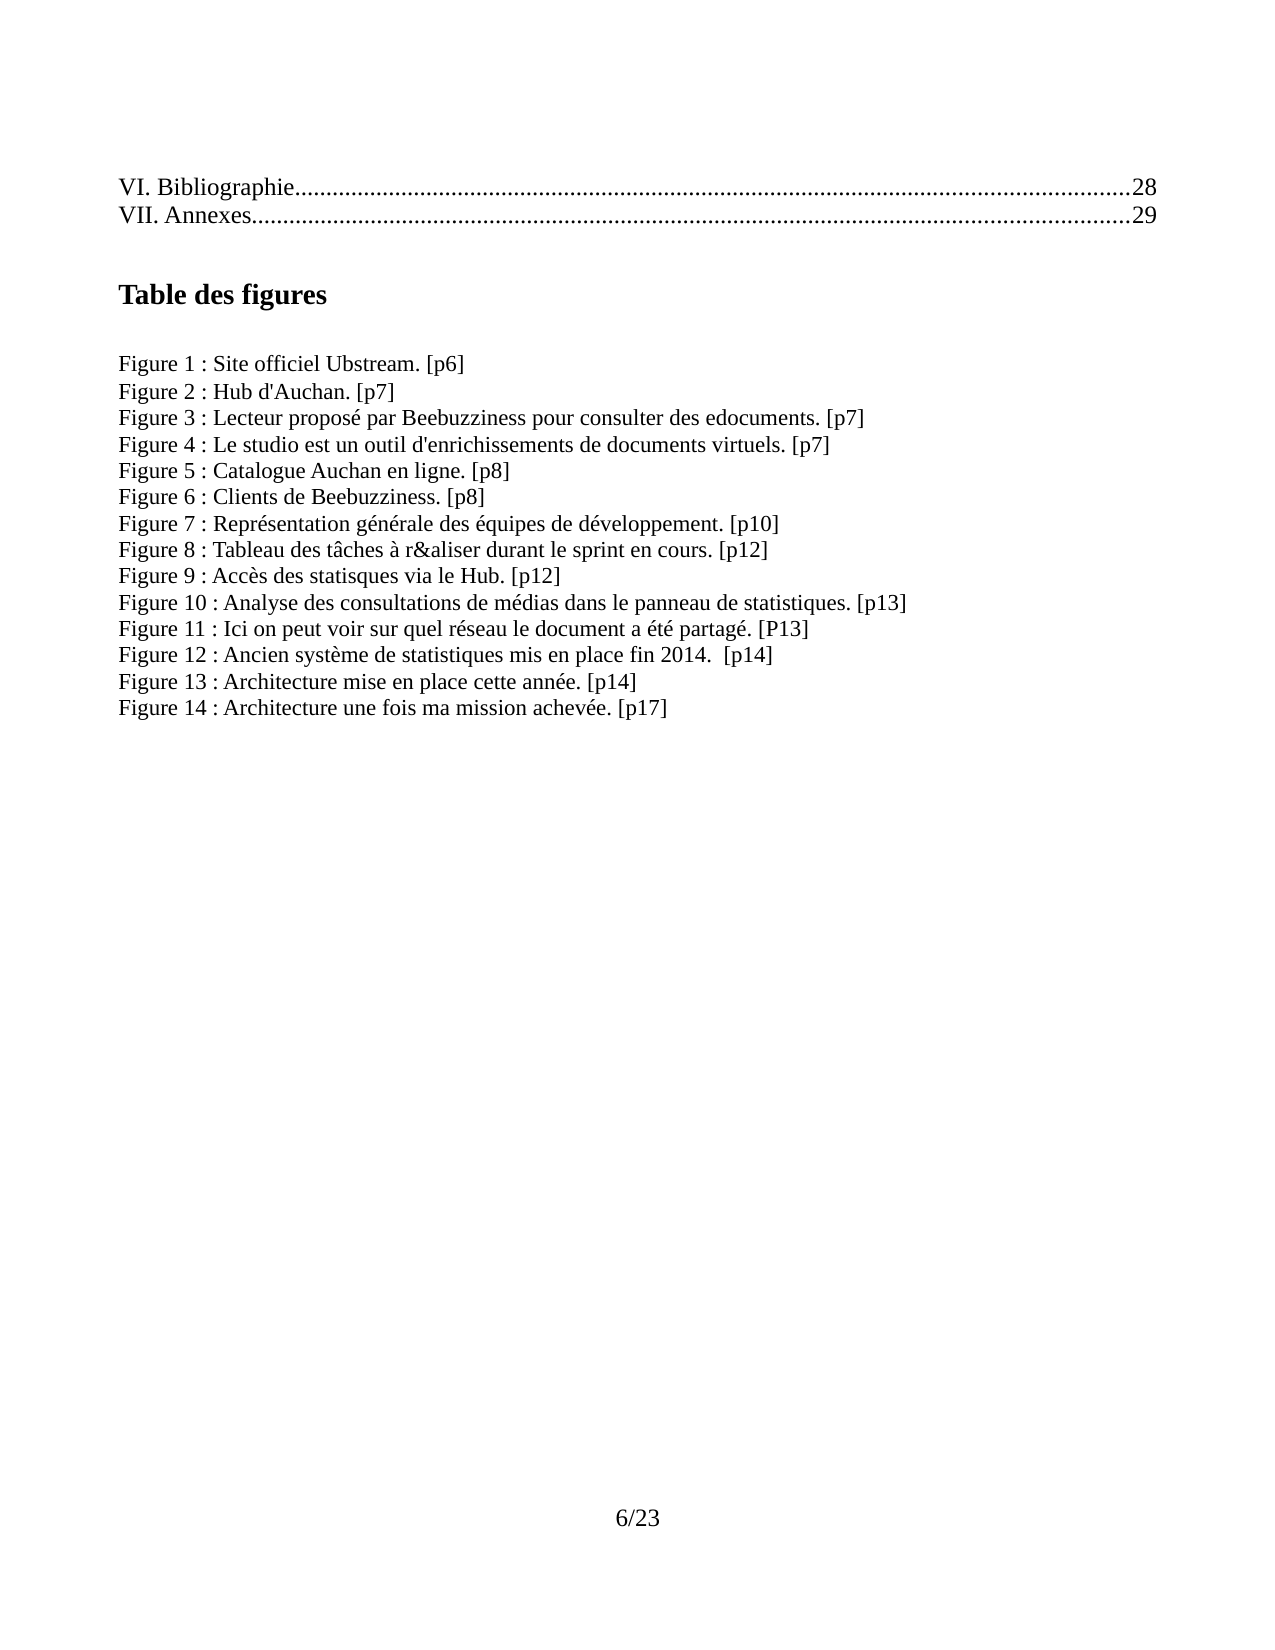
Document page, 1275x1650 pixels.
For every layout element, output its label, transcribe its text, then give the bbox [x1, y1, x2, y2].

text VI. Bibliographie 28 [118, 172, 1157, 200]
text Figure 2 : Hub d'Auchan. [p7] [118, 378, 1157, 404]
text Figure 12 : Ancien système de statistiques mis en place fin 2014. [p14] [118, 641, 1157, 668]
text Figure 7 : Représentation générale des équipes de développement. [p10] [118, 510, 1157, 536]
text Figure 14 : Architecture une fois ma mission achevée. [p17] [118, 694, 1157, 721]
text Table des figures [118, 277, 1157, 311]
text Figure 3 : Lecteur proposé par Beebuzziness pour consulter des edocuments. [p7] [118, 404, 1157, 431]
text Figure 10 : Analyse des consultations de médias dans le panneau de statistiques. [p13] [118, 589, 1157, 615]
text Figure 13 : Architecture mise en place cette année. [p14] [118, 668, 1157, 694]
text Figure 6 : Clients de Beebuzziness. [p8] [118, 483, 1157, 510]
text Figure 4 : Le studio est un outil d'enrichissements de documents virtuels. [p7] [118, 431, 1157, 457]
text VII. Annexes 29 [118, 200, 1157, 229]
text Figure 9 : Accès des statisques via le Hub. [p12] [118, 562, 1157, 589]
text Figure 8 : Tableau des tâches à r&aliser durant le sprint en cours. [p12] [118, 536, 1157, 562]
text Figure 5 : Catalogue Auchan en ligne. [p8] [118, 457, 1157, 483]
text Figure 11 : Ici on peut voir sur quel réseau le document a été partagé. [P13] [118, 615, 1157, 641]
text Figure 1 : Site officiel Ubstream. [p6] [118, 344, 1157, 378]
